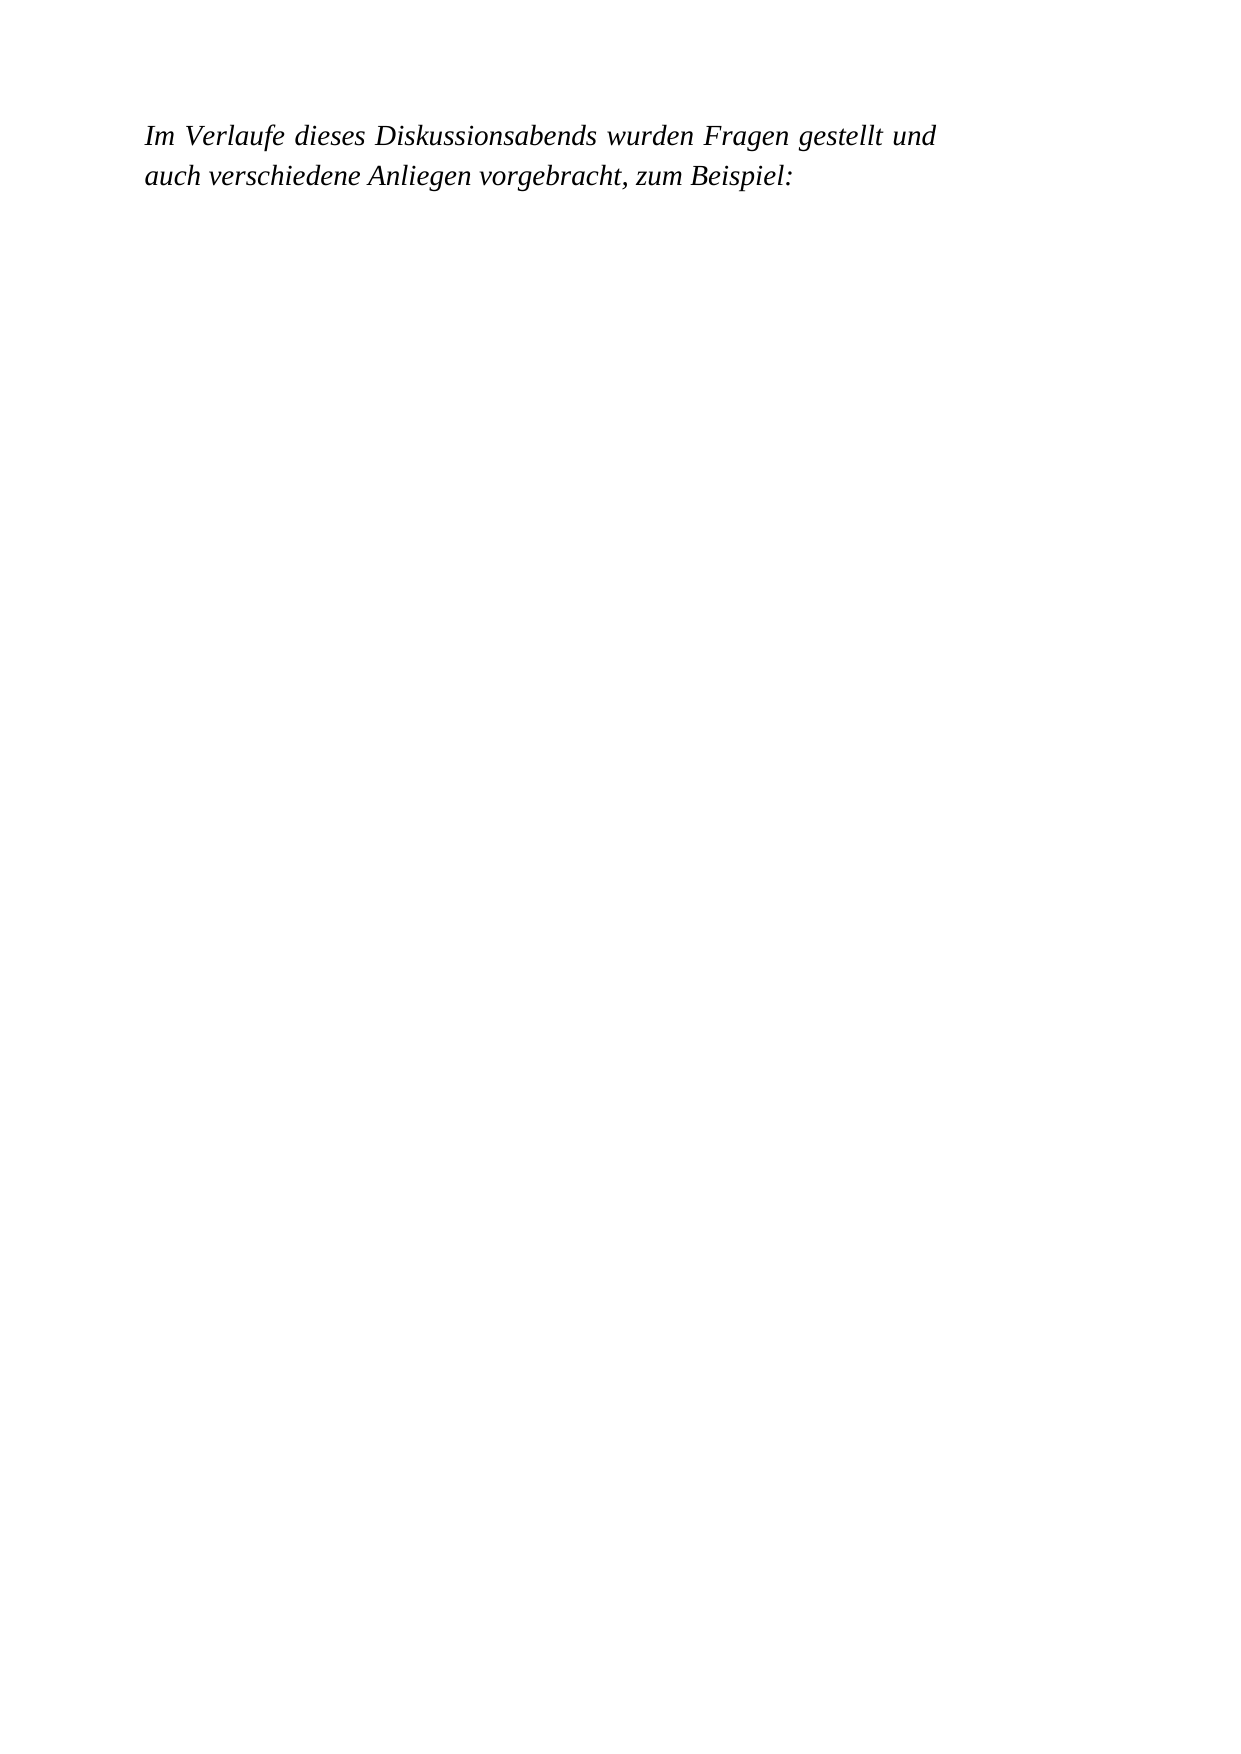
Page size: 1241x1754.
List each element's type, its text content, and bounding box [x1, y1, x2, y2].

text Im Verlaufe dieses Diskussionsabends wurden Fragen gestellt und auch verschiedene Anliegen vorgebracht, zum Beispiel: [144, 118, 939, 191]
